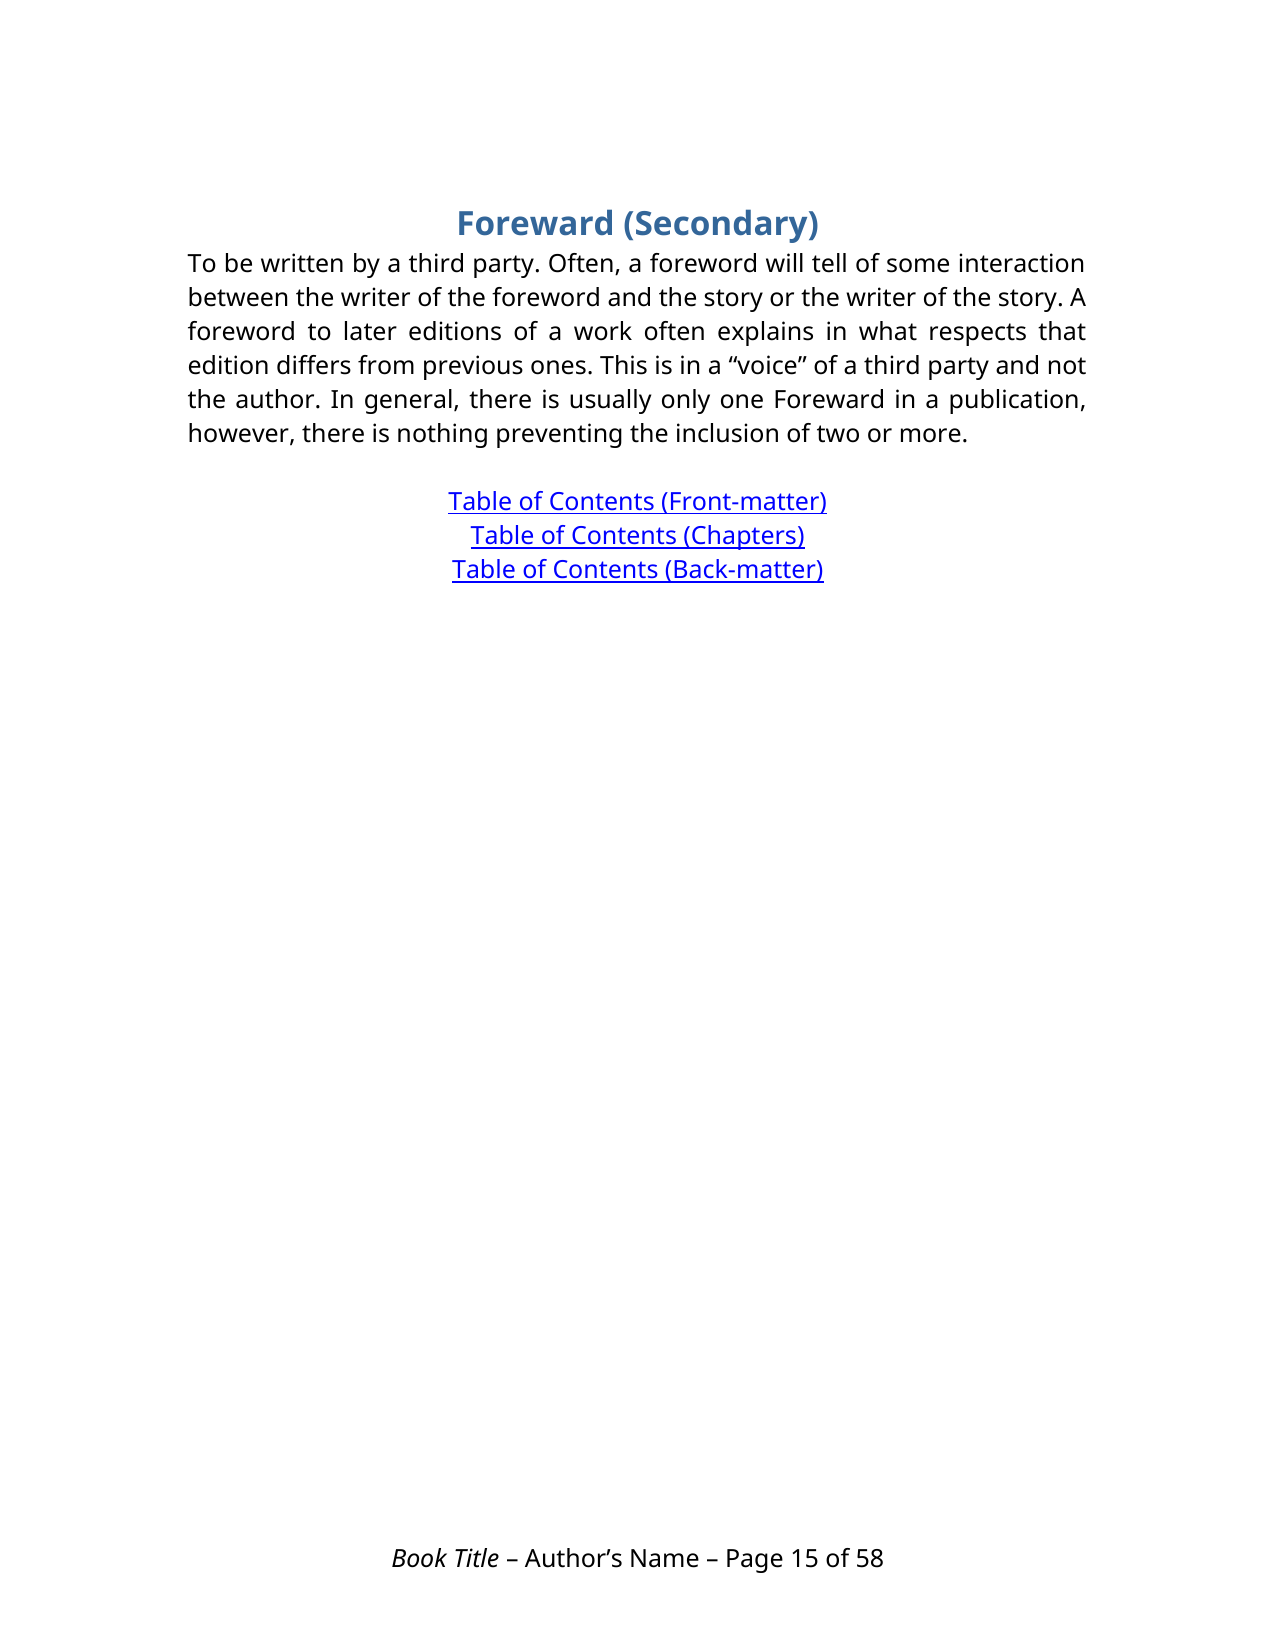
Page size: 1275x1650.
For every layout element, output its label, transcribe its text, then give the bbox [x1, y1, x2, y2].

text Table of Contents (Chapters) [187, 518, 1087, 552]
subtitle Foreward (Secondary) [187, 200, 1087, 245]
text Table of Contents (Back-matter) [187, 552, 1087, 586]
text To be written by a third party. Often, a foreword will tell of some interaction between the writer of the foreword and the story or the writer of the story. A foreword to later editions of a work often explains in what respects that edition differs from previous ones. This is in a “voice” of a third party and not the author. In general, there is usually only one Foreward in a publication, however, there is nothing preventing the inclusion of two or more. [187, 245, 1087, 450]
text Table of Contents (Front-matter) [187, 484, 1087, 518]
